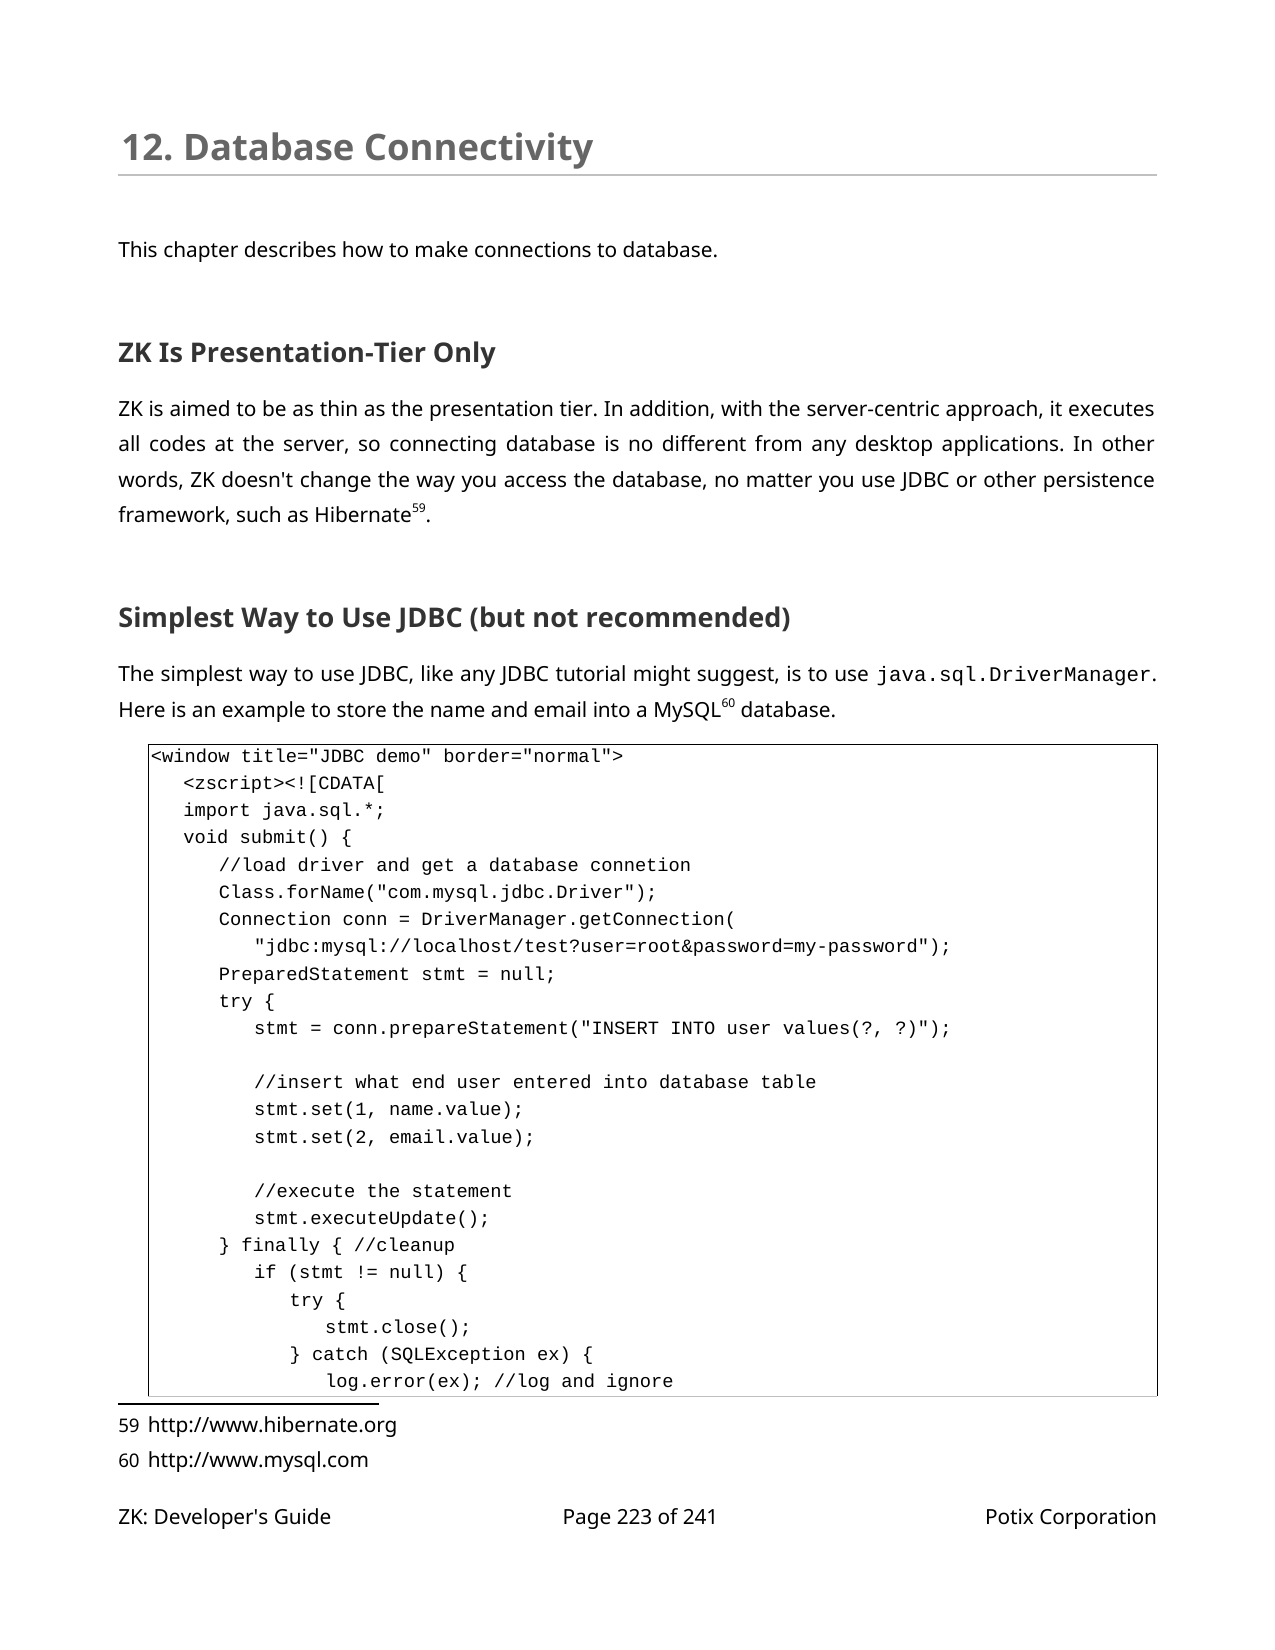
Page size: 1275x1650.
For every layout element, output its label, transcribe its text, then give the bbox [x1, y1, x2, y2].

text stmt.close(); [149, 1315, 1157, 1339]
text This chapter describes how to make connections to database. [118, 235, 1157, 263]
text Class.forName("com.mysql.jdbc.Driver"); [149, 880, 1157, 904]
text stmt.set(2, email.value); [149, 1124, 1157, 1149]
text The simplest way to use JDBC, like any JDBC tutorial might suggest, is to use java.sql.DriverManager. Here is an example to store the name and email into a MySQL database. [118, 659, 1157, 723]
subtitle ZK Is Presentation-Tier Only [118, 334, 1157, 371]
text try { [149, 1288, 1157, 1312]
text } finally { //cleanup [149, 1233, 1157, 1257]
text //insert what end user entered into database table [149, 1070, 1157, 1094]
text log.error(ex); //log and ignore [149, 1369, 1157, 1396]
text //load driver and get a database connetion [149, 853, 1157, 877]
subtitle Simplest Way to Use JDBC (but not recommended) [118, 599, 1157, 636]
text ZK is aimed to be as thin as the presentation tier. In addition, with the server-centric approach, it executes all codes at the server, so connecting database is no different from any desktop applications. In other words, ZK doesn't change the way you access the database, no matter you use JDBC or other persistence framework, such as Hibernate. [118, 394, 1157, 528]
text if (stmt != null) { [149, 1260, 1157, 1285]
text http://www.hibernate.org [118, 1410, 1157, 1438]
text stmt.set(1, name.value); [149, 1097, 1157, 1122]
text import java.sql.*; [149, 798, 1157, 822]
text //execute the statement [149, 1179, 1157, 1203]
text } catch (SQLException ex) { [149, 1342, 1157, 1366]
text <zscript><![CDATA[ [149, 771, 1157, 795]
text http://www.mysql.com [118, 1445, 1157, 1473]
text PreparedStatement stmt = null; [149, 961, 1157, 986]
text try { [149, 988, 1157, 1013]
text void submit() { [149, 825, 1157, 850]
text <window title="JDBC demo" border="normal"> [149, 745, 1157, 768]
text stmt = conn.prepareStatement("INSERT INTO user values(?, ?)"); [149, 1016, 1157, 1040]
text stmt.executeUpdate(); [149, 1206, 1157, 1230]
subtitle 12. Database Connectivity [118, 118, 1157, 174]
text Connection conn = DriverManager.getConnection( [149, 907, 1157, 931]
text "jdbc:mysql://localhost/test?user=root&password=my-password"); [149, 934, 1157, 958]
